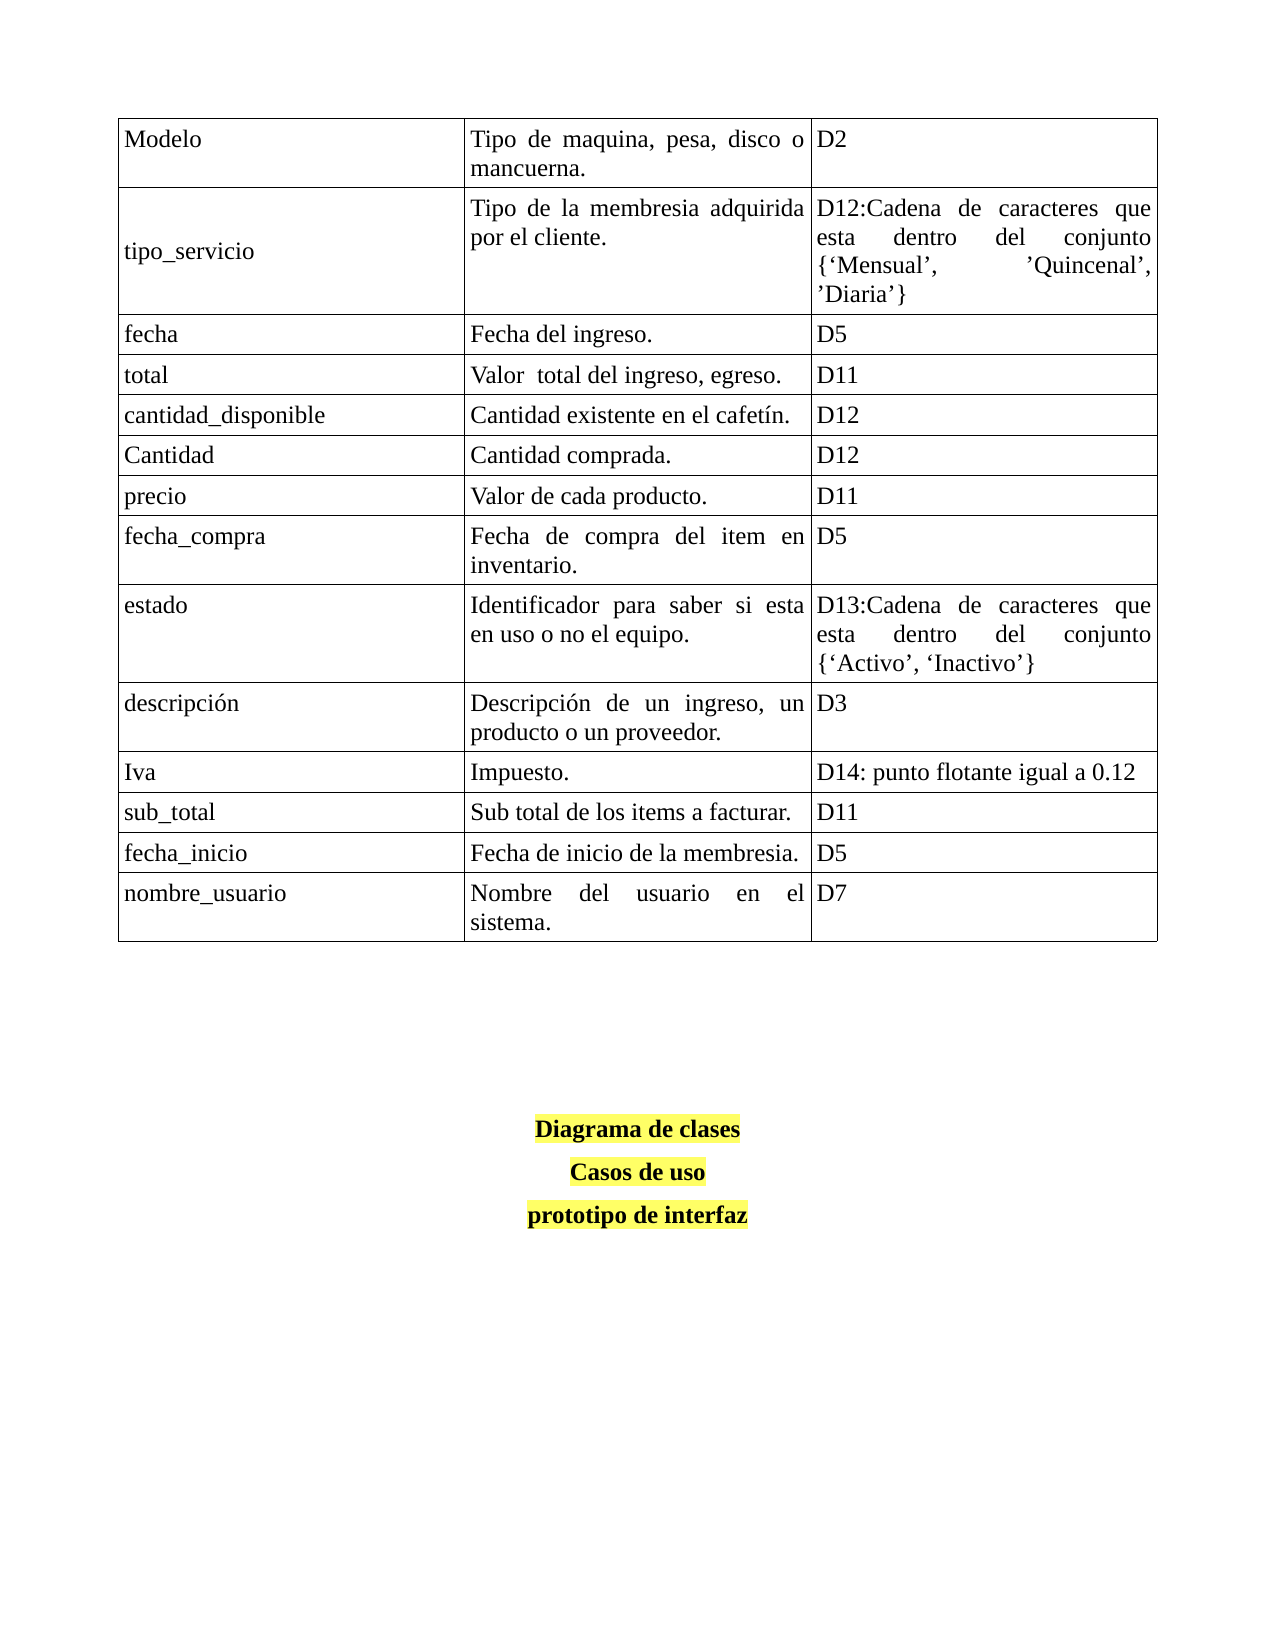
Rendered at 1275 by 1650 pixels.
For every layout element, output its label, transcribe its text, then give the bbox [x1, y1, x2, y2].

table_cell Fecha de compra del item en inventario. [465, 516, 811, 584]
table_cell fecha_inicio [119, 833, 464, 872]
table_cell descripción [119, 683, 464, 751]
table_cell D5 [812, 516, 1157, 584]
table_cell fecha_compra [119, 516, 464, 584]
table_cell Nombre del usuario en el sistema. [465, 873, 811, 941]
table_cell D11 [812, 355, 1157, 394]
table_cell Fecha del ingreso. [465, 315, 811, 354]
table_cell Impuesto. [465, 752, 811, 792]
table_cell fecha [119, 315, 464, 354]
text Casos de uso [118, 1157, 1157, 1186]
table_cell cantidad_disponible [119, 395, 464, 435]
table_cell Cantidad [119, 436, 464, 475]
table_cell Valor total del ingreso, egreso. [465, 355, 811, 394]
table_cell D13:Cadena de caracteres que esta dentro del conjunto {‘Activo’, ‘Inactivo’} [812, 585, 1157, 682]
text Diagrama de clases [118, 1114, 1157, 1143]
table_cell Tipo de la membresia adquirida por el cliente. [465, 188, 811, 314]
table_cell D12 [812, 436, 1157, 475]
table_cell nombre_usuario [119, 873, 464, 941]
table_cell Descripción de un ingreso, un producto o un proveedor. [465, 683, 811, 751]
table_cell D11 [812, 793, 1157, 832]
table_cell D11 [812, 476, 1157, 515]
table_cell D14: punto flotante igual a 0.12 [812, 752, 1157, 792]
table_cell D12:Cadena de caracteres que esta dentro del conjunto {‘Mensual’, ’Quincenal’, ’Diaria’} [812, 188, 1157, 314]
table_cell Iva [119, 752, 464, 792]
table_cell D2 [812, 119, 1157, 187]
table_cell Cantidad comprada. [465, 436, 811, 475]
table_cell Modelo [119, 119, 464, 187]
table_cell Valor de cada producto. [465, 476, 811, 515]
table_cell Cantidad existente en el cafetín. [465, 395, 811, 435]
table_cell Sub total de los items a facturar. [465, 793, 811, 832]
table_cell Identificador para saber si esta en uso o no el equipo. [465, 585, 811, 682]
table_cell estado [119, 585, 464, 682]
text prototipo de interfaz [118, 1200, 1157, 1229]
table_cell total [119, 355, 464, 394]
table_cell D7 [812, 873, 1157, 941]
table_cell Tipo de maquina, pesa, disco o mancuerna. [465, 119, 811, 187]
table_cell Fecha de inicio de la membresia. [465, 833, 811, 872]
table_cell D12 [812, 395, 1157, 435]
table_cell tipo_servicio [119, 188, 464, 314]
table_cell sub_total [119, 793, 464, 832]
table_cell precio [119, 476, 464, 515]
table_cell D3 [812, 683, 1157, 751]
table_cell D5 [812, 315, 1157, 354]
table_cell D5 [812, 833, 1157, 872]
